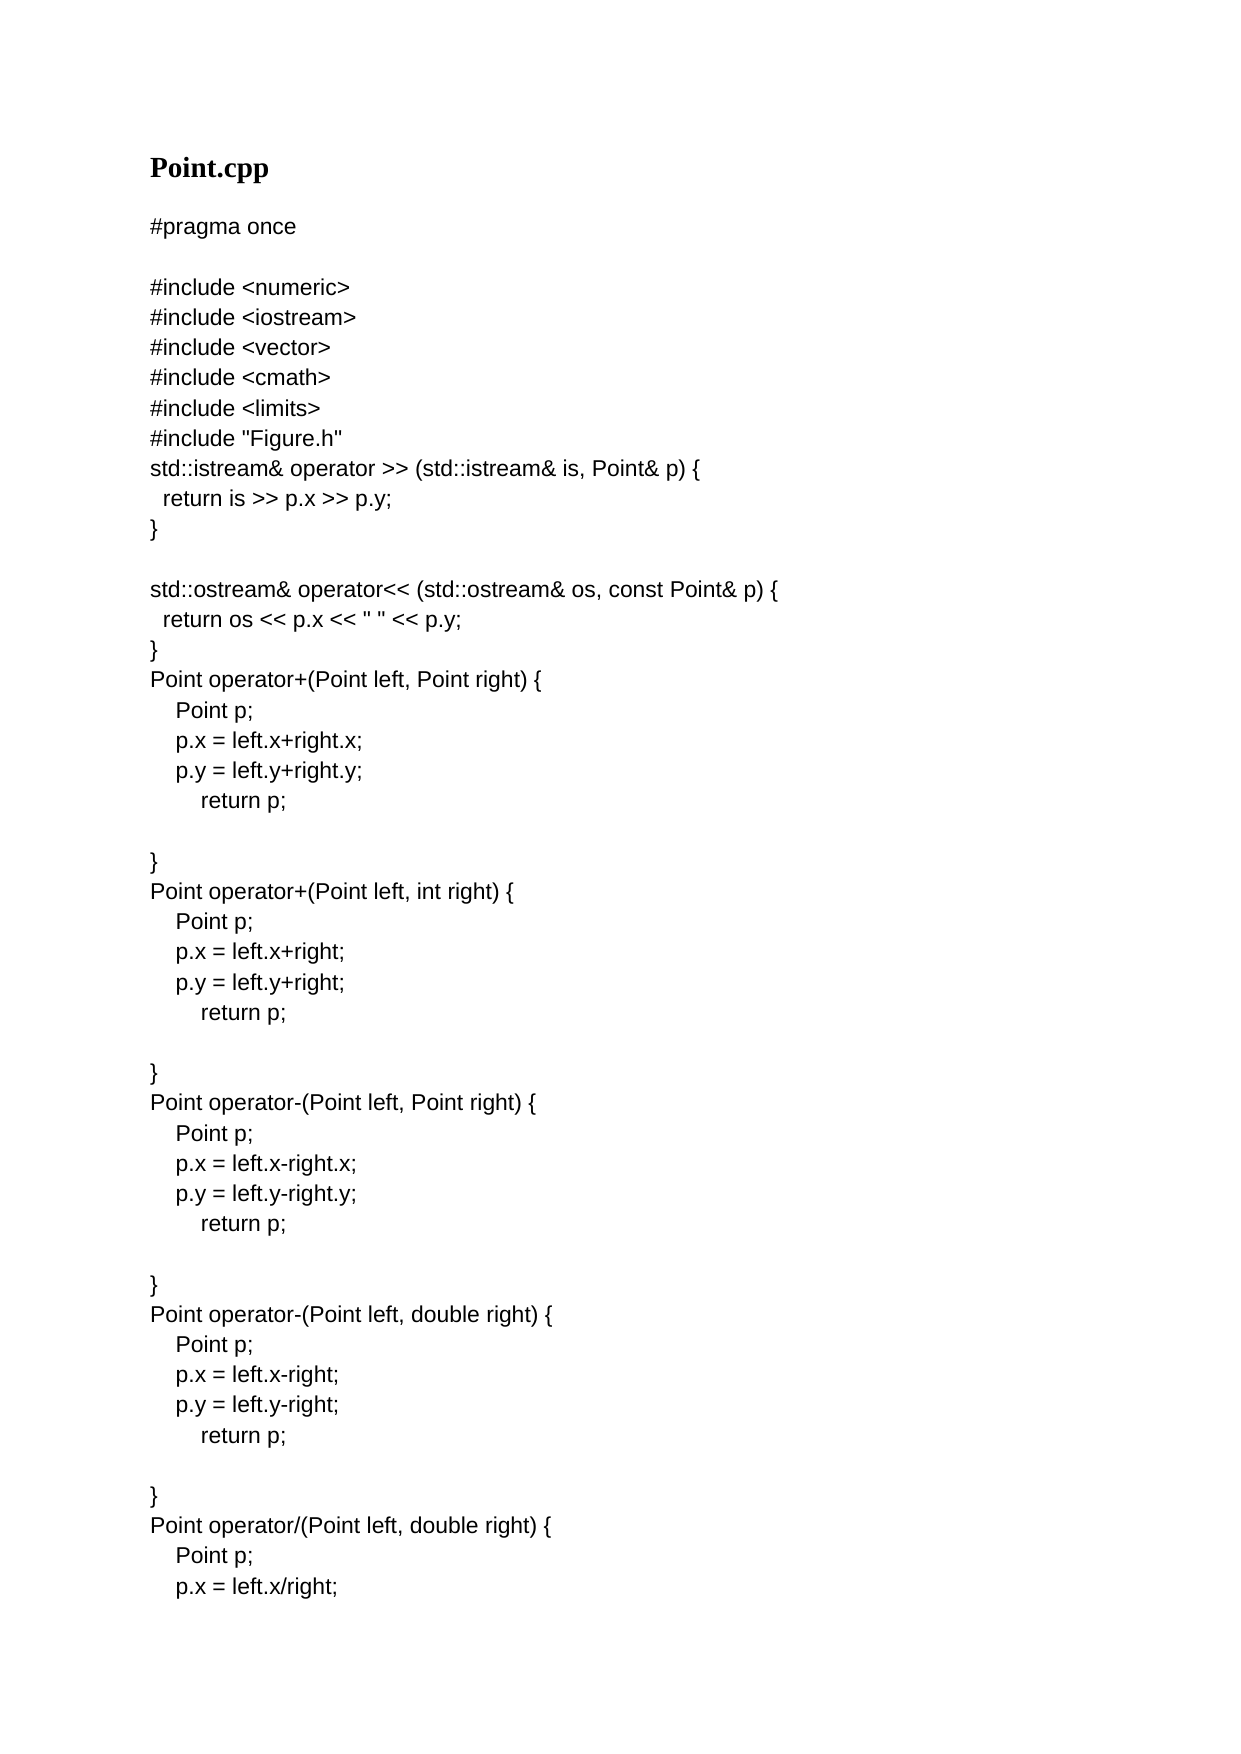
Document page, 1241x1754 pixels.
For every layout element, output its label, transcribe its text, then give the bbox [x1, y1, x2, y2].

text Point operator+(Point left, Point right) { [150, 666, 1090, 693]
text #include <numeric> [150, 274, 1090, 300]
text #include <vector> [150, 334, 1090, 361]
text p.y = left.y-right.y; [150, 1180, 1090, 1206]
text } [150, 848, 1090, 874]
text } [150, 1482, 1090, 1508]
text } [150, 636, 1090, 663]
text p.x = left.x-right; [150, 1361, 1090, 1388]
text } [150, 1059, 1090, 1086]
text p.y = left.y-right; [150, 1391, 1090, 1418]
text p.y = left.y+right.y; [150, 757, 1090, 783]
text return p; [150, 1422, 1090, 1448]
text p.x = left.x/right; [150, 1573, 1090, 1599]
text } [150, 1271, 1090, 1297]
text p.x = left.x+right; [150, 938, 1090, 965]
text Point operator-(Point left, Point right) { [150, 1089, 1090, 1116]
text Point p; [150, 1119, 1090, 1146]
text #include <cmath> [150, 364, 1090, 391]
text return p; [150, 1210, 1090, 1237]
text Point p; [150, 1542, 1090, 1569]
text #pragma once [150, 213, 1090, 240]
text return p; [150, 787, 1090, 814]
text Point operator/(Point left, double right) { [150, 1512, 1090, 1539]
text Point operator+(Point left, int right) { [150, 878, 1090, 904]
text return is >> p.x >> p.y; [150, 485, 1090, 512]
text #include <iostream> [150, 304, 1090, 330]
text #include <limits> [150, 394, 1090, 421]
text Point p; [150, 697, 1090, 723]
text std::ostream& operator<< (std::ostream& os, const Point& p) { [150, 576, 1090, 602]
text Point.cpp [150, 150, 1090, 183]
text #include "Figure.h" [150, 425, 1090, 451]
text Point operator-(Point left, double right) { [150, 1301, 1090, 1327]
text std::istream& operator >> (std::istream& is, Point& p) { [150, 455, 1090, 481]
text } [150, 515, 1090, 542]
text p.y = left.y+right; [150, 968, 1090, 995]
text p.x = left.x-right.x; [150, 1150, 1090, 1176]
text return os << p.x << " " << p.y; [150, 606, 1090, 632]
text p.x = left.x+right.x; [150, 727, 1090, 753]
text Point p; [150, 908, 1090, 934]
text return p; [150, 999, 1090, 1025]
text Point p; [150, 1331, 1090, 1357]
